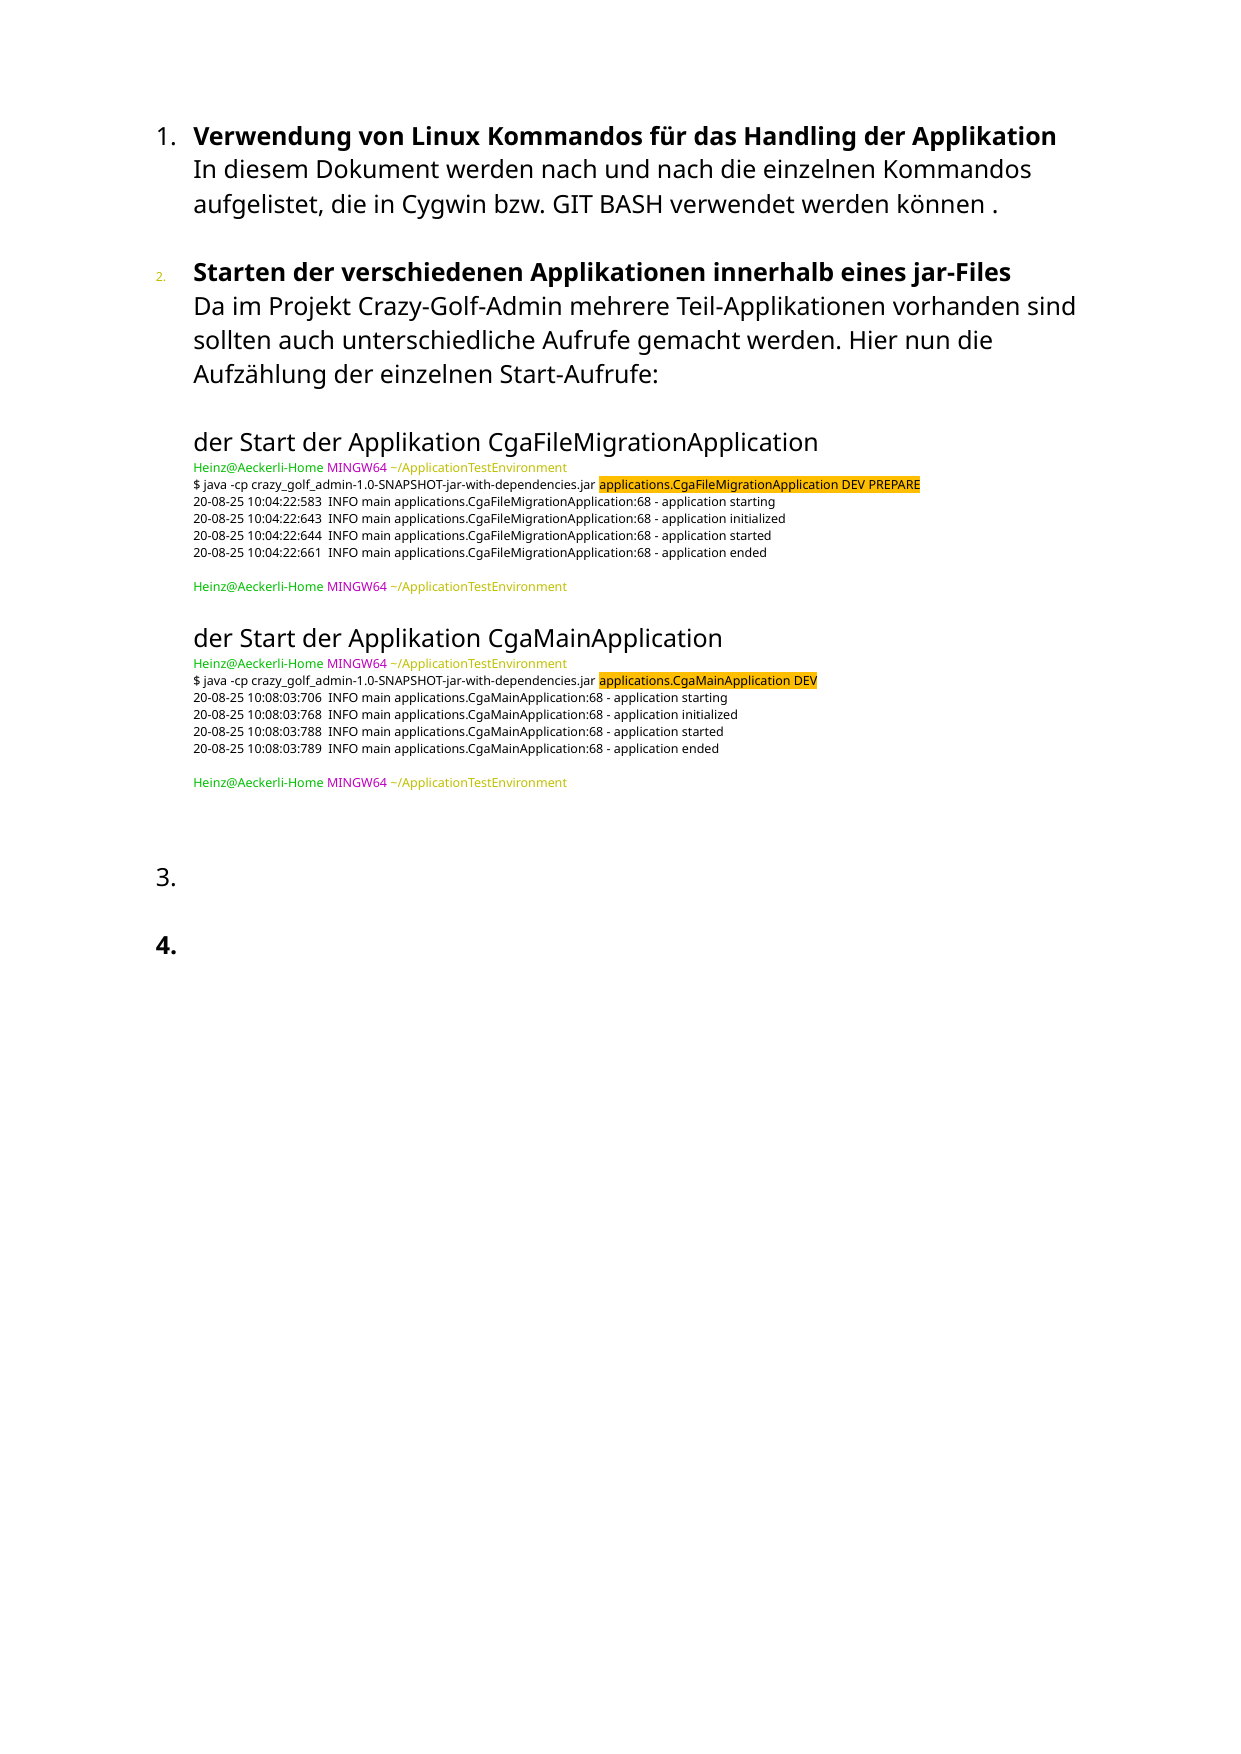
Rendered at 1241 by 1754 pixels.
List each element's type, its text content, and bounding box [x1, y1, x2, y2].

text 20-08-25 10:04:22:583 INFO main applications.CgaFileMigrationApplication:68 - application starting [193, 493, 1122, 510]
list Starten der verschiedenen Applikationen innerhalb eines jar-Files Da im Projekt Crazy-Golf-Admin mehrere Teil-Applikationen vorhanden sind sollten auch unterschiedliche Aufrufe gemacht werden. Hier nun die Aufzählung der einzelnen Start-Aufrufe: der Start der Applikation CgaFileMigrationApplication Heinz@Aeckerli-Home MINGW64 ~/ApplicationTestEnvironment [156, 254, 1122, 476]
text 20-08-25 10:08:03:768 INFO main applications.CgaMainApplication:68 - application initialized [193, 706, 1122, 723]
text 20-08-25 10:08:03:788 INFO main applications.CgaMainApplication:68 - application started [193, 723, 1122, 740]
text 20-08-25 10:04:22:644 INFO main applications.CgaFileMigrationApplication:68 - application started [193, 527, 1122, 544]
text 20-08-25 10:04:22:661 INFO main applications.CgaFileMigrationApplication:68 - application ended [193, 544, 1122, 561]
text $ java -cp crazy_golf_admin-1.0-SNAPSHOT-jar-with-dependencies.jar applications.CgaFileMigrationApplication DEV PREPARE [193, 476, 1122, 493]
text $ java -cp crazy_golf_admin-1.0-SNAPSHOT-jar-with-dependencies.jar applications.CgaMainApplication DEV [193, 672, 1122, 689]
list Verwendung von Linux Kommandos für das Handling der Applikation In diesem Dokument werden nach und nach die einzelnen Kommandos aufgelistet, die in Cygwin bzw. GIT BASH verwendet werden können . [156, 118, 1122, 254]
text Heinz@Aeckerli-Home MINGW64 ~/ApplicationTestEnvironment [193, 774, 1122, 792]
text Heinz@Aeckerli-Home MINGW64 ~/ApplicationTestEnvironment der Start der Applikation CgaMainApplication Heinz@Aeckerli-Home MINGW64 ~/ApplicationTestEnvironment [193, 578, 1122, 672]
text 20-08-25 10:08:03:706 INFO main applications.CgaMainApplication:68 - application starting [193, 689, 1122, 706]
text 20-08-25 10:08:03:789 INFO main applications.CgaMainApplication:68 - application ended [193, 740, 1122, 757]
text 20-08-25 10:04:22:643 INFO main applications.CgaFileMigrationApplication:68 - application initialized [193, 510, 1122, 527]
